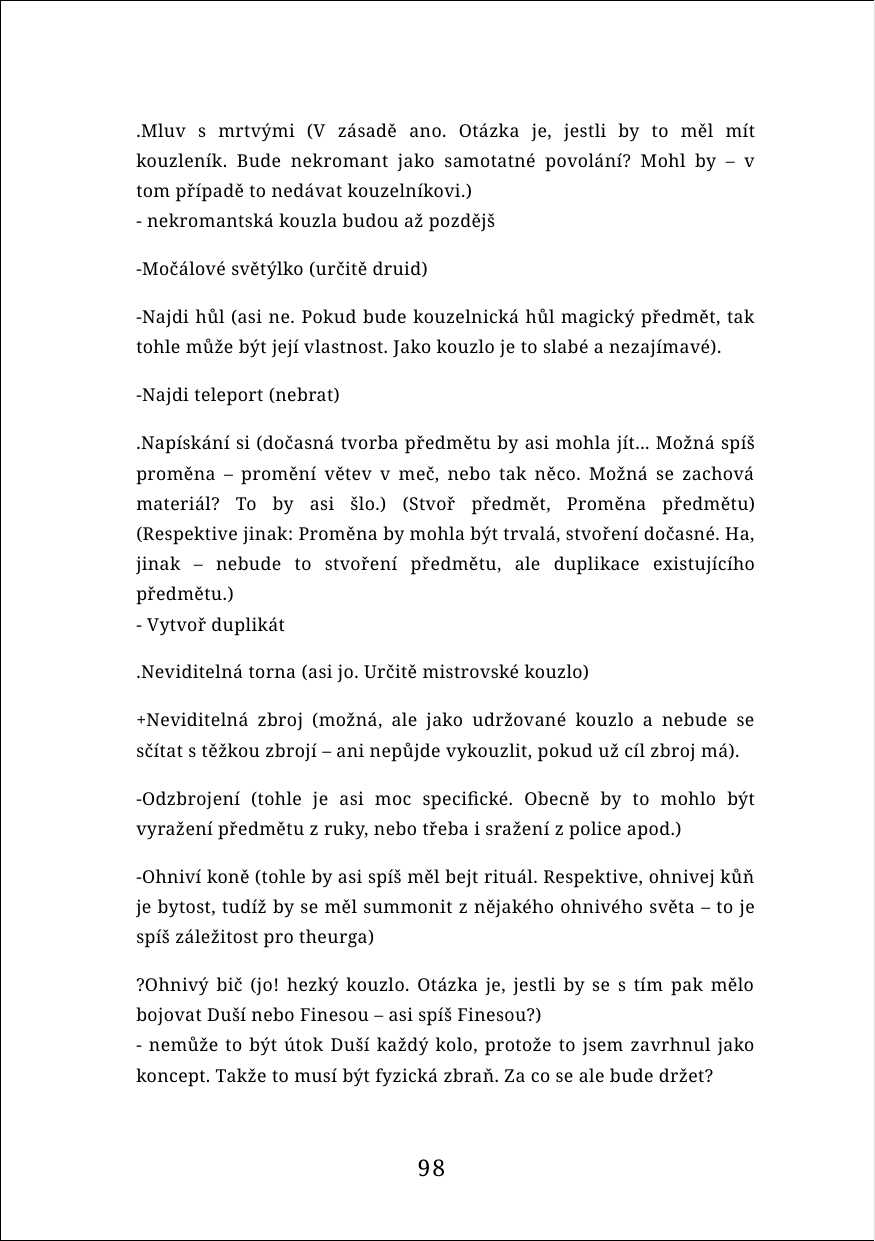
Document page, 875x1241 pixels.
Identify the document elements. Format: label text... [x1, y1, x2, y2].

text -Odzbrojení (tohle je asi moc specifické. Obecně by to mohlo být vyražení předmětu z ruky, nebo třeba i sražení z police apod.) [136, 786, 756, 840]
text .Neviditelná torna (asi jo. Určitě mistrovské kouzlo) [136, 660, 756, 684]
text .Mluv s mrtvými (V zásadě ano. Otázka je, jestli by to měl mít kouzleník. Bude nekromant jako samotatné povolání? Mohl by – v tom případě to nedávat kouzelníkovi.) - nekromantská kouzla budou až pozdějš [136, 118, 756, 233]
text -Močálové světýlko (určitě druid) [136, 257, 756, 281]
text ?Ohnivý bič (jo! hezký kouzlo. Otázka je, jestli by se s tím pak mělo bojovat Duší nebo Finesou – asi spíš Finesou?) - nemůže to být útok Duší každý kolo, protože to jsem zavrhnul jako koncept. Takže to musí být fyzická zbraň. Za co se ale bude držet? [136, 972, 756, 1087]
text -Ohniví koně (tohle by asi spíš měl bejt rituál. Respektive, ohnivej kůň je bytost, tudíž by se měl summonit z nějakého ohnivého světa – to je spíš záležitost pro theurga) [136, 864, 756, 949]
text -Najdi hůl (asi ne. Pokud bude kouzelnická hůl magický předmět, tak tohle může být její vlastnost. Jako kouzlo je to slabé a nezajímavé). [136, 305, 756, 359]
text -Najdi teleport (nebrat) [136, 383, 756, 407]
text .Napískání si (dočasná tvorba předmětu by asi mohla jít... Možná spíš proměna – promění větev v meč, nebo tak něco. Možná se zachová materiál? To by asi šlo.) (Stvoř předmět, Proměna předmětu) (Respektive jinak: Proměna by mohla být trvalá, stvoření dočasné. Ha, jinak – nebude to stvoření předmětu, ale duplikace existujícího předmětu.) - Vytvoř duplikát [136, 431, 756, 636]
text +Neviditelná zbroj (možná, ale jako udržované kouzlo a nebude se sčítat s těžkou zbrojí – ani nepůjde vykouzlit, pokud už cíl zbroj má). [136, 708, 756, 762]
